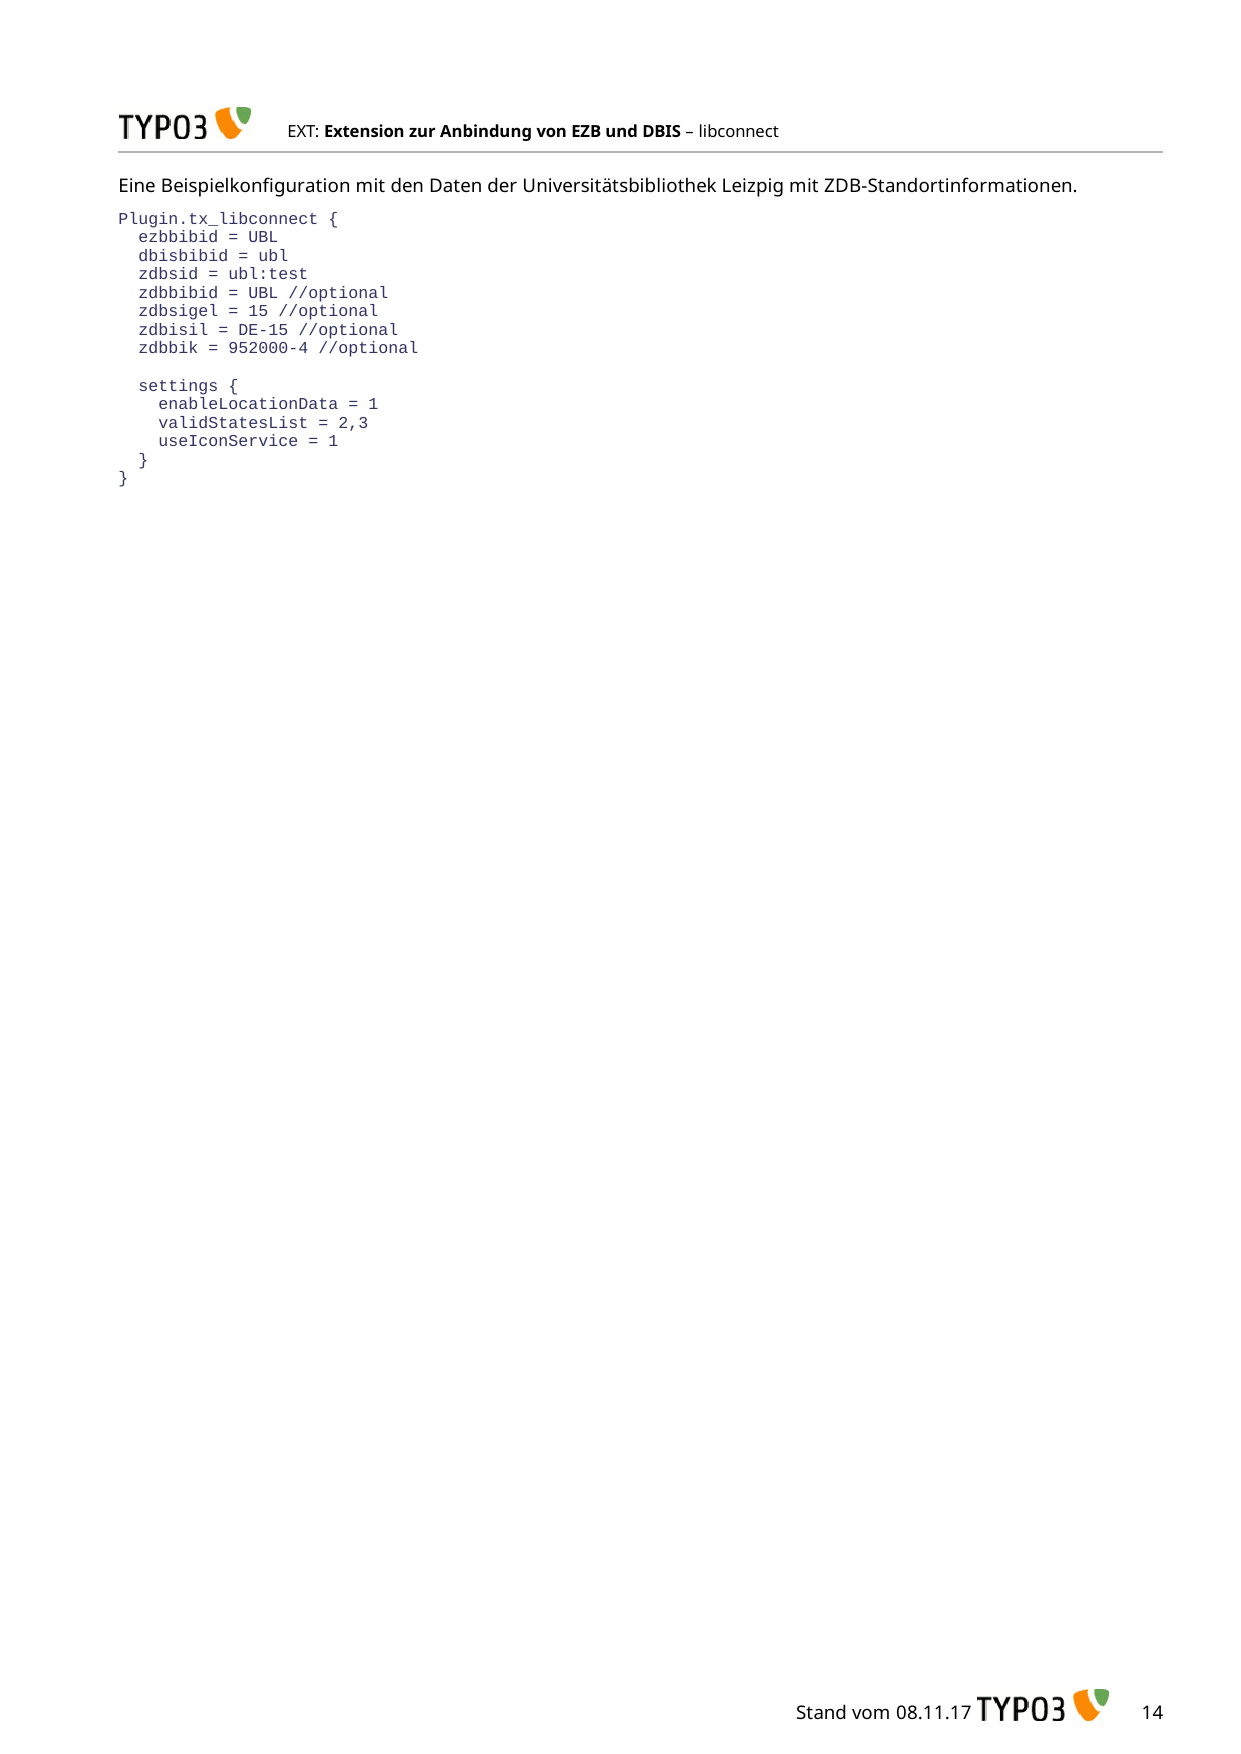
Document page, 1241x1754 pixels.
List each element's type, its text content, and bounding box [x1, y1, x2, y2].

text } [118, 470, 1163, 489]
text enableLocationData = 1 [118, 396, 1163, 414]
picture [976, 1688, 1112, 1721]
text zdbbik = 952000-4 //optional [118, 340, 1163, 359]
text zdbisil = DE-15 //optional [118, 322, 1163, 340]
text zdbsid = ubl:test [118, 266, 1163, 285]
text Plugin.tx_libconnect { ezbbibid = UBL dbisbibid = ubl [118, 211, 1163, 266]
text settings { [118, 377, 1163, 396]
text validStatesList = 2,3 [118, 414, 1163, 433]
picture [118, 106, 254, 139]
text useIconService = 1 [118, 433, 1163, 452]
text zdbsigel = 15 //optional [118, 303, 1163, 322]
text zdbbibid = UBL //optional [118, 285, 1163, 303]
text } [118, 452, 1163, 470]
subtitle Eine Beispielkonfiguration mit den Daten der Universitätsbibliothek Leizpig mit ZDB-Standortinformationen. [118, 172, 1163, 198]
